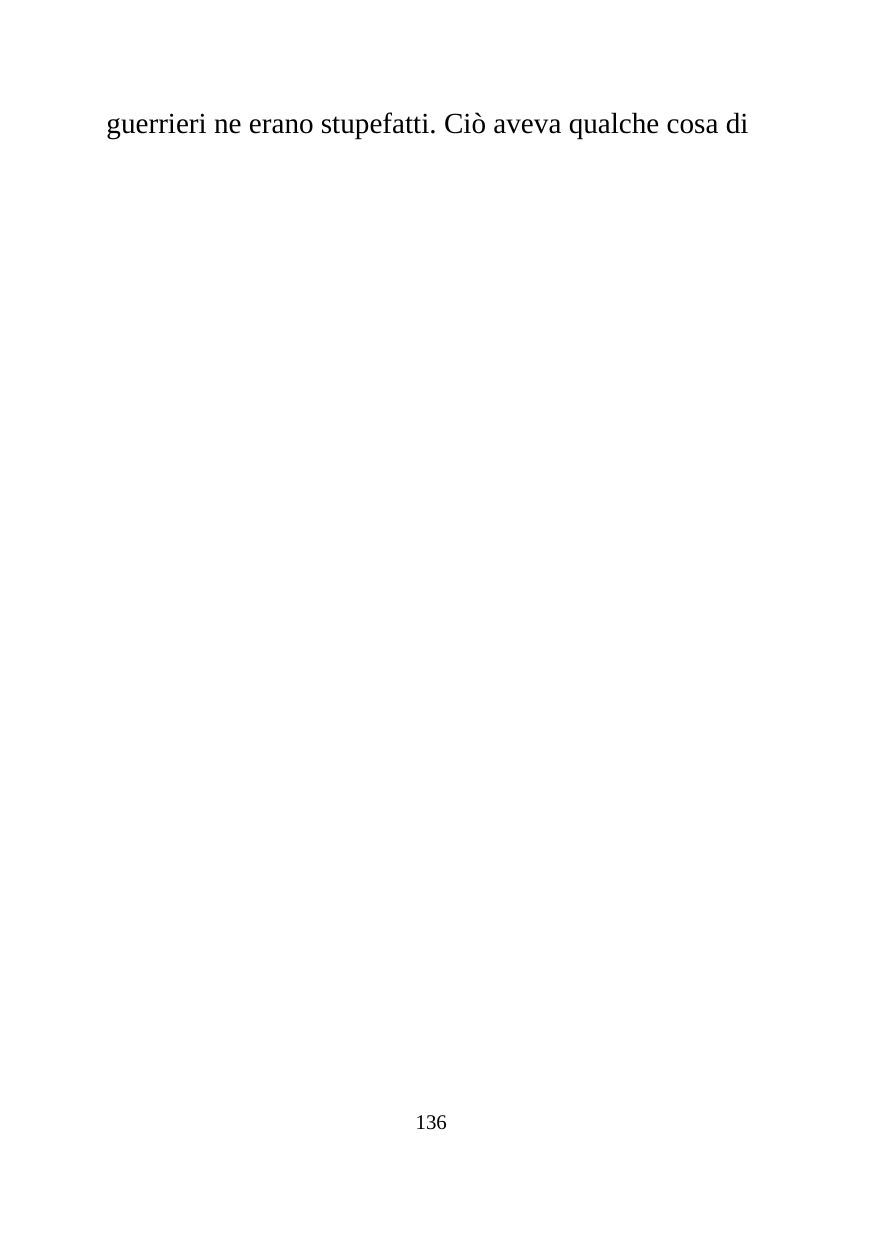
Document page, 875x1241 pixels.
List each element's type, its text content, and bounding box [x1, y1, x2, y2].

text guerrieri ne erano stupefatti. Ciò aveva qualche cosa di [106, 106, 756, 140]
